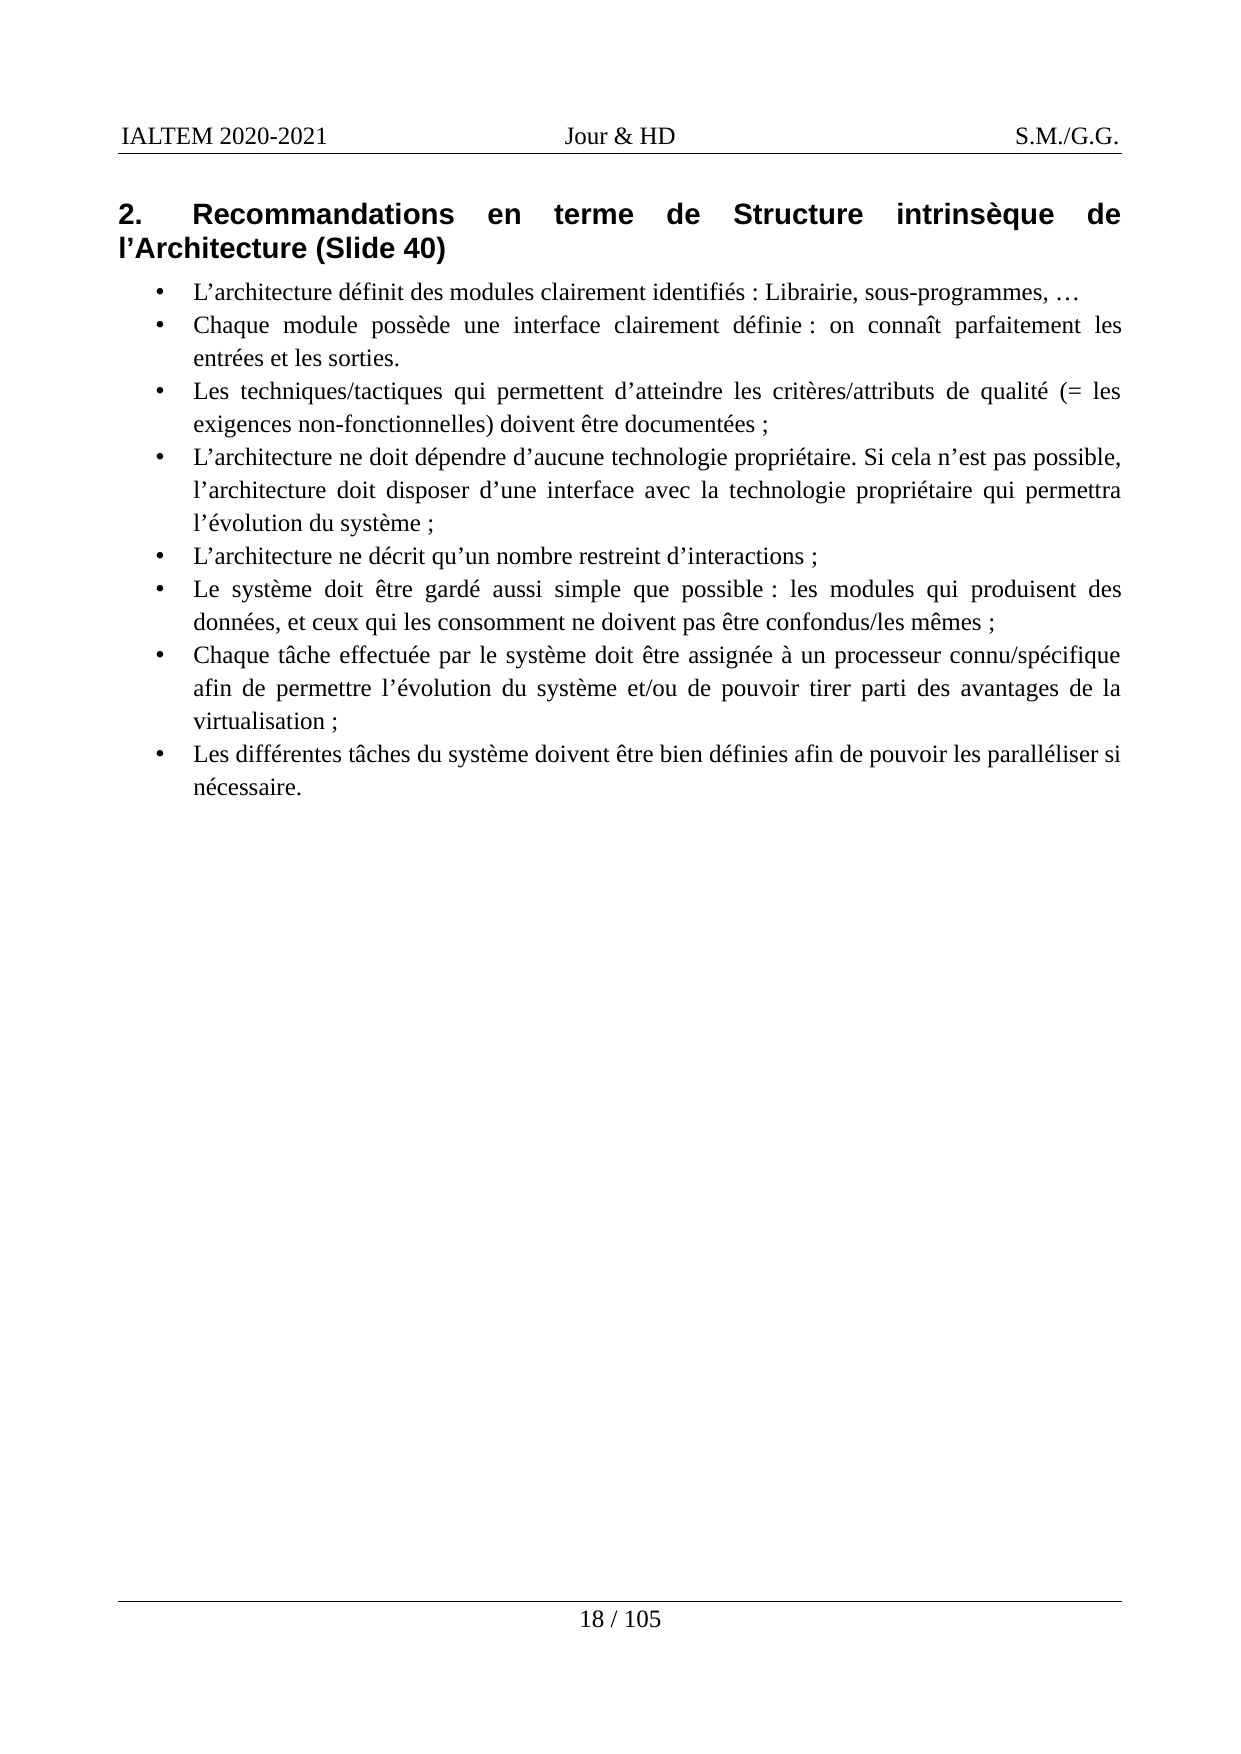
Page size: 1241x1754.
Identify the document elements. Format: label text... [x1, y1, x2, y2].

list Chaque tâche effectuée par le système doit être assignée à un processeur connu/spécifique afin de permettre l’évolution du système et/ou de pouvoir tirer parti des avantages de la virtualisation ; [156, 640, 1122, 735]
list L’architecture définit des modules clairement identifiés : Librairie, sous-programmes, … [156, 277, 1122, 306]
list Chaque module possède une interface clairement définie : on connaît parfaitement les entrées et les sorties. [156, 310, 1122, 372]
subtitle Recommandations en terme de Structure intrinsèque de l’Architecture (Slide 40) [118, 197, 1122, 264]
list L’architecture ne décrit qu’un nombre restreint d’interactions ; [156, 541, 1122, 570]
list Les différentes tâches du système doivent être bien définies afin de pouvoir les paralléliser si nécessaire. [156, 739, 1122, 801]
list Les techniques/tactiques qui permettent d’atteindre les critères/attributs de qualité (= les exigences non-fonctionnelles) doivent être documentées ; [156, 376, 1122, 438]
list Le système doit être gardé aussi simple que possible : les modules qui produisent des données, et ceux qui les consomment ne doivent pas être confondus/les mêmes ; [156, 574, 1122, 636]
list L’architecture ne doit dépendre d’aucune technologie propriétaire. Si cela n’est pas possible, l’architecture doit disposer d’une interface avec la technologie propriétaire qui permettra l’évolution du système ; [156, 442, 1122, 537]
